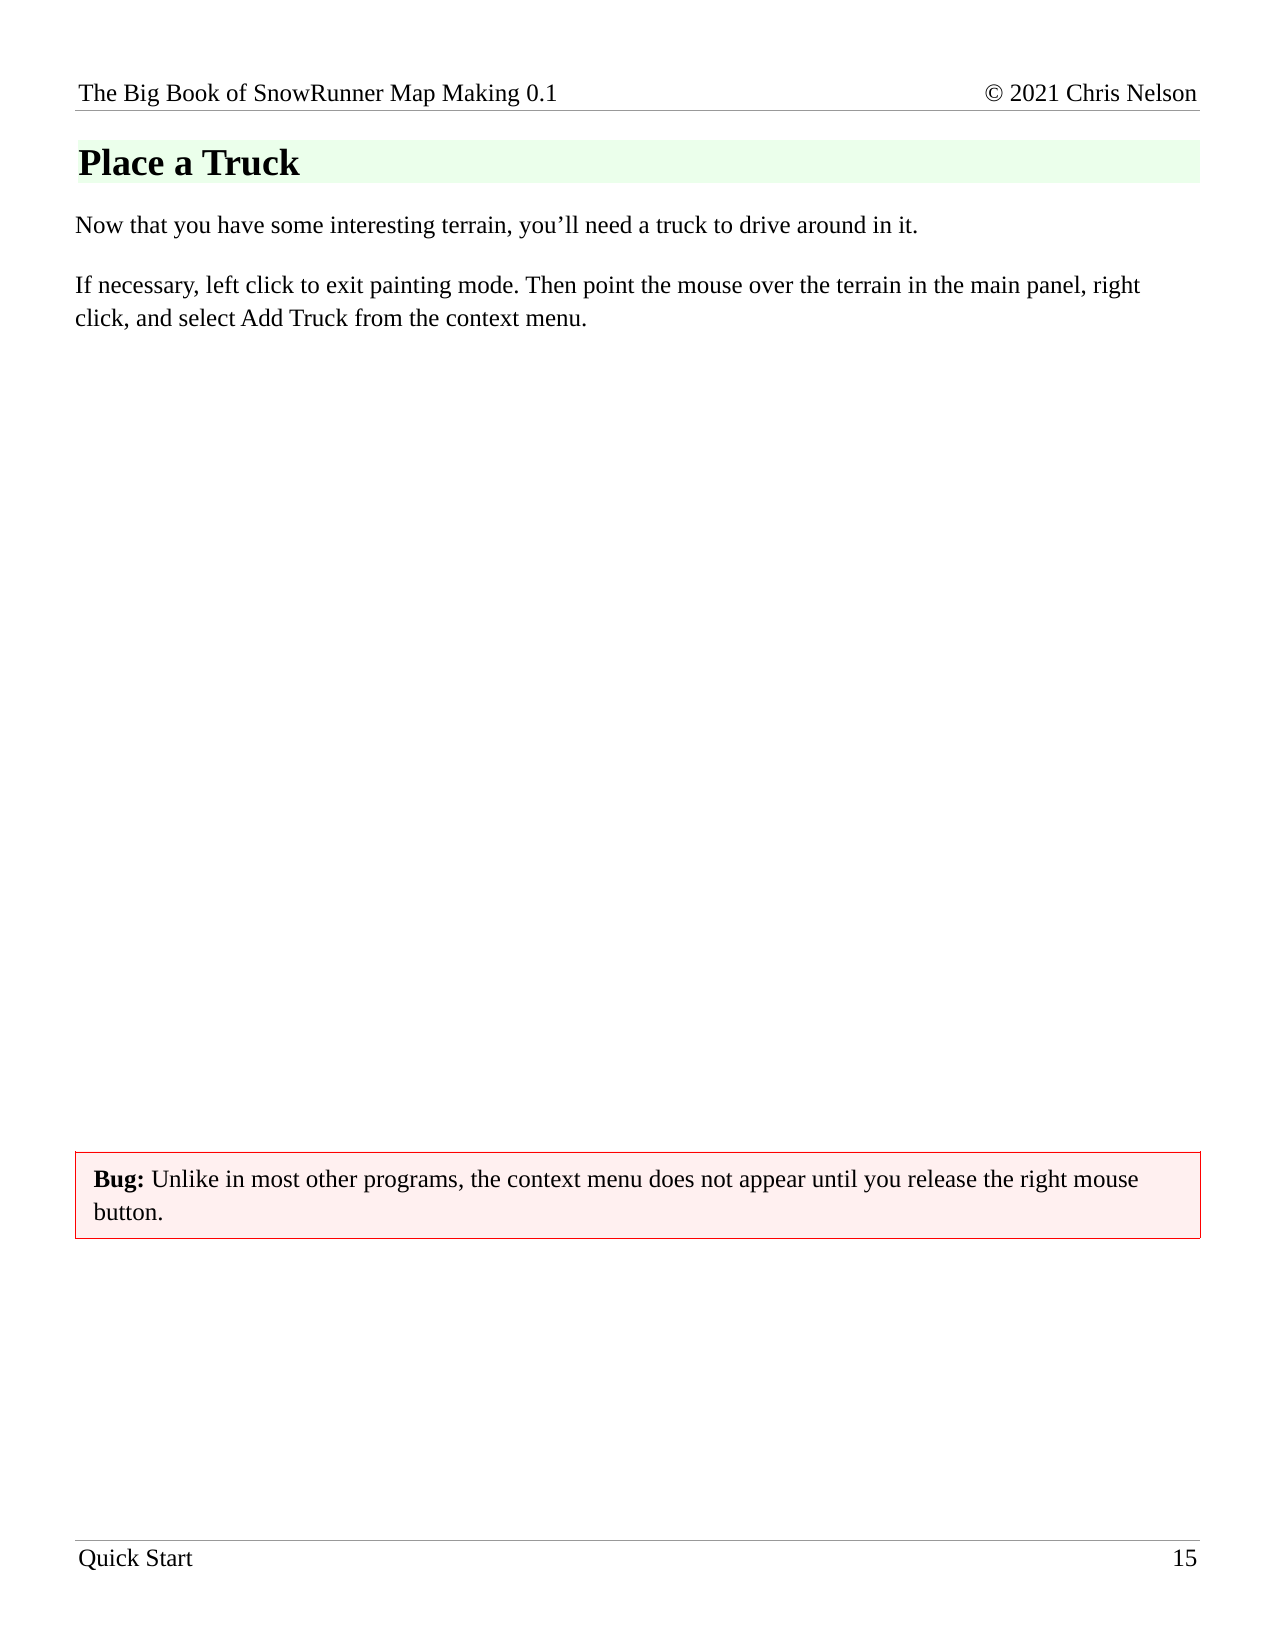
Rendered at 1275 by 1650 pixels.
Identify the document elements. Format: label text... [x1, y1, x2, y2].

subtitle Place a Truck [78, 140, 1200, 183]
text If necessary, left click to exit painting mode. Then point the mouse over the terrain in the main panel, right click, and select Add Truck from the context menu. [75, 271, 1200, 332]
list Unlike in most other programs, the context menu does not appear until you release the right mouse button. [76, 1153, 1200, 1238]
text Now that you have some interesting terrain, you’ll need a truck to drive around in it. [75, 211, 1200, 239]
